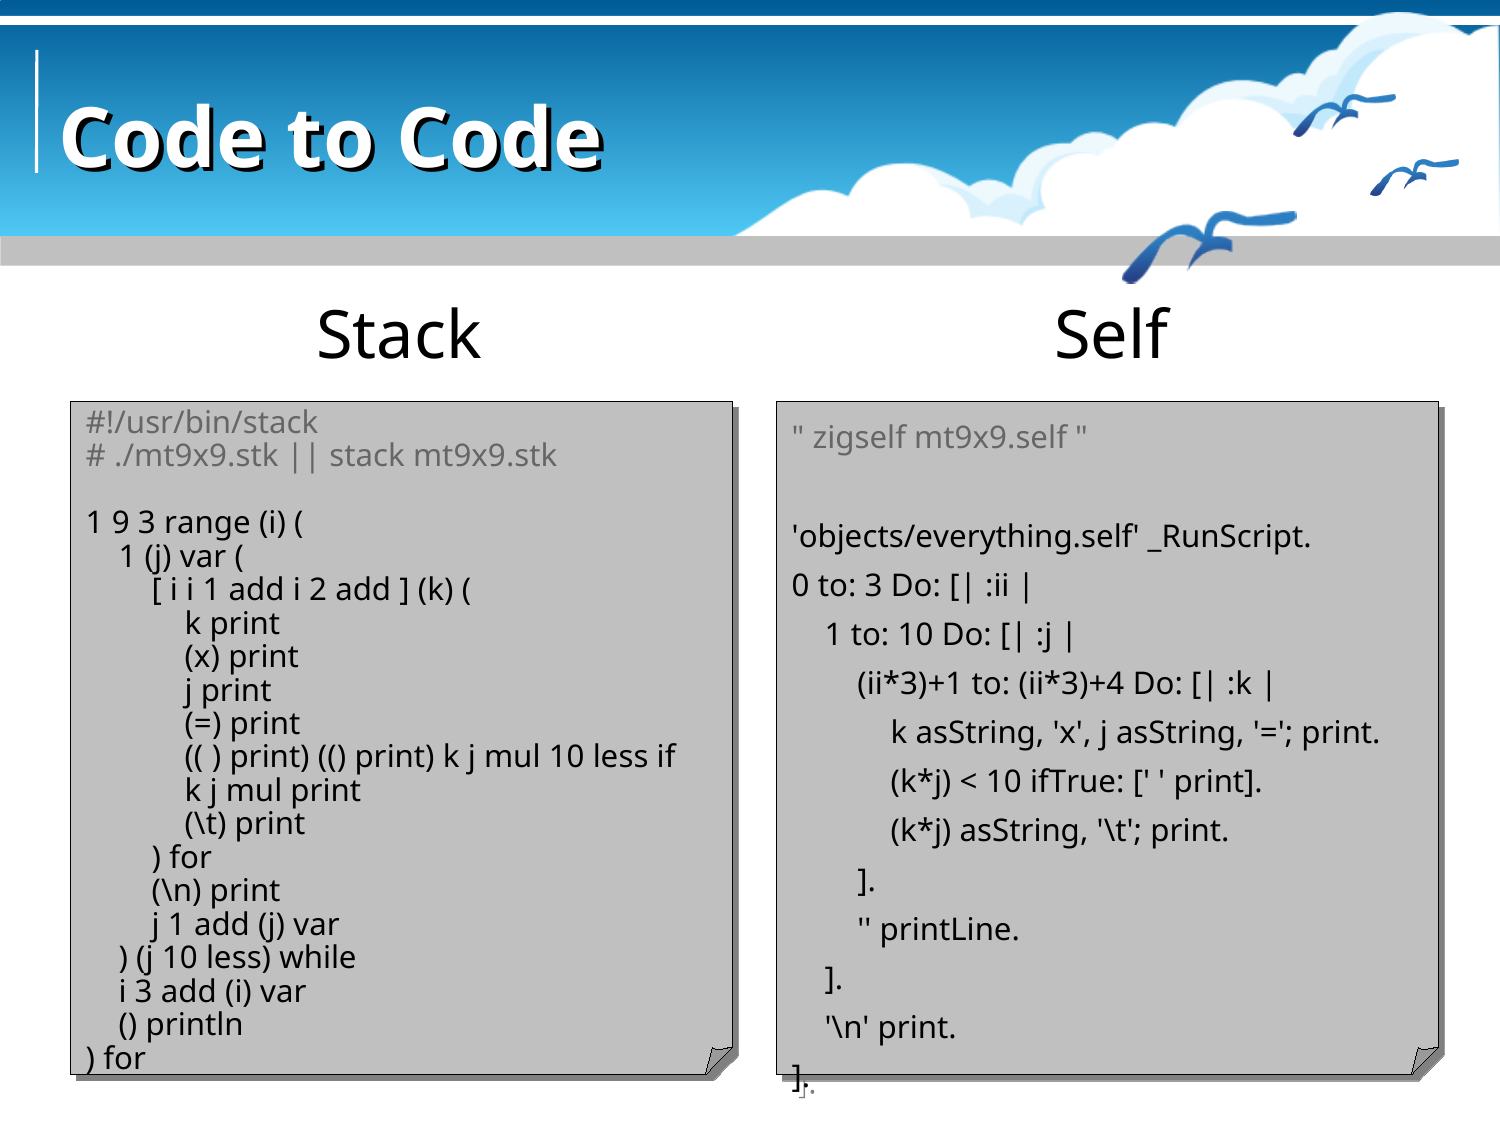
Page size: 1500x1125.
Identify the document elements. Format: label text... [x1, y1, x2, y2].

title Code to Code [59, 86, 1465, 186]
text_box Self [1039, 283, 1211, 388]
text_box Stack [301, 283, 532, 388]
picture [730, 12, 1500, 284]
text_box #!/usr/bin/stack # ./mt9x9.stk || stack mt9x9.stk 1 9 3 range (i) ( 1 (j) var ( [ i i 1 add i 2 add ] (k) ( k print (x) print j print (=) print (( ) print) (() print) k j mul 10 less if k j mul print (\t) print ) for (\n) print j 1 add (j) var ) (j 10 less) while i 3 add (i) var () println ) for [70, 401, 733, 1075]
text_box " zigself mt9x9.self " 'objects/everything.self' _RunScript. 0 to: 3 Do: [| :ii | 1 to: 10 Do: [| :j | (ii*3)+1 to: (ii*3)+4 Do: [| :k | k asString, 'x', j asString, '='; print. (k*j) < 10 ifTrue: [' ' print]. (k*j) asString, '\t'; print. ]. '' printLine. ]. '\n' print. ]. [776, 401, 1439, 1075]
